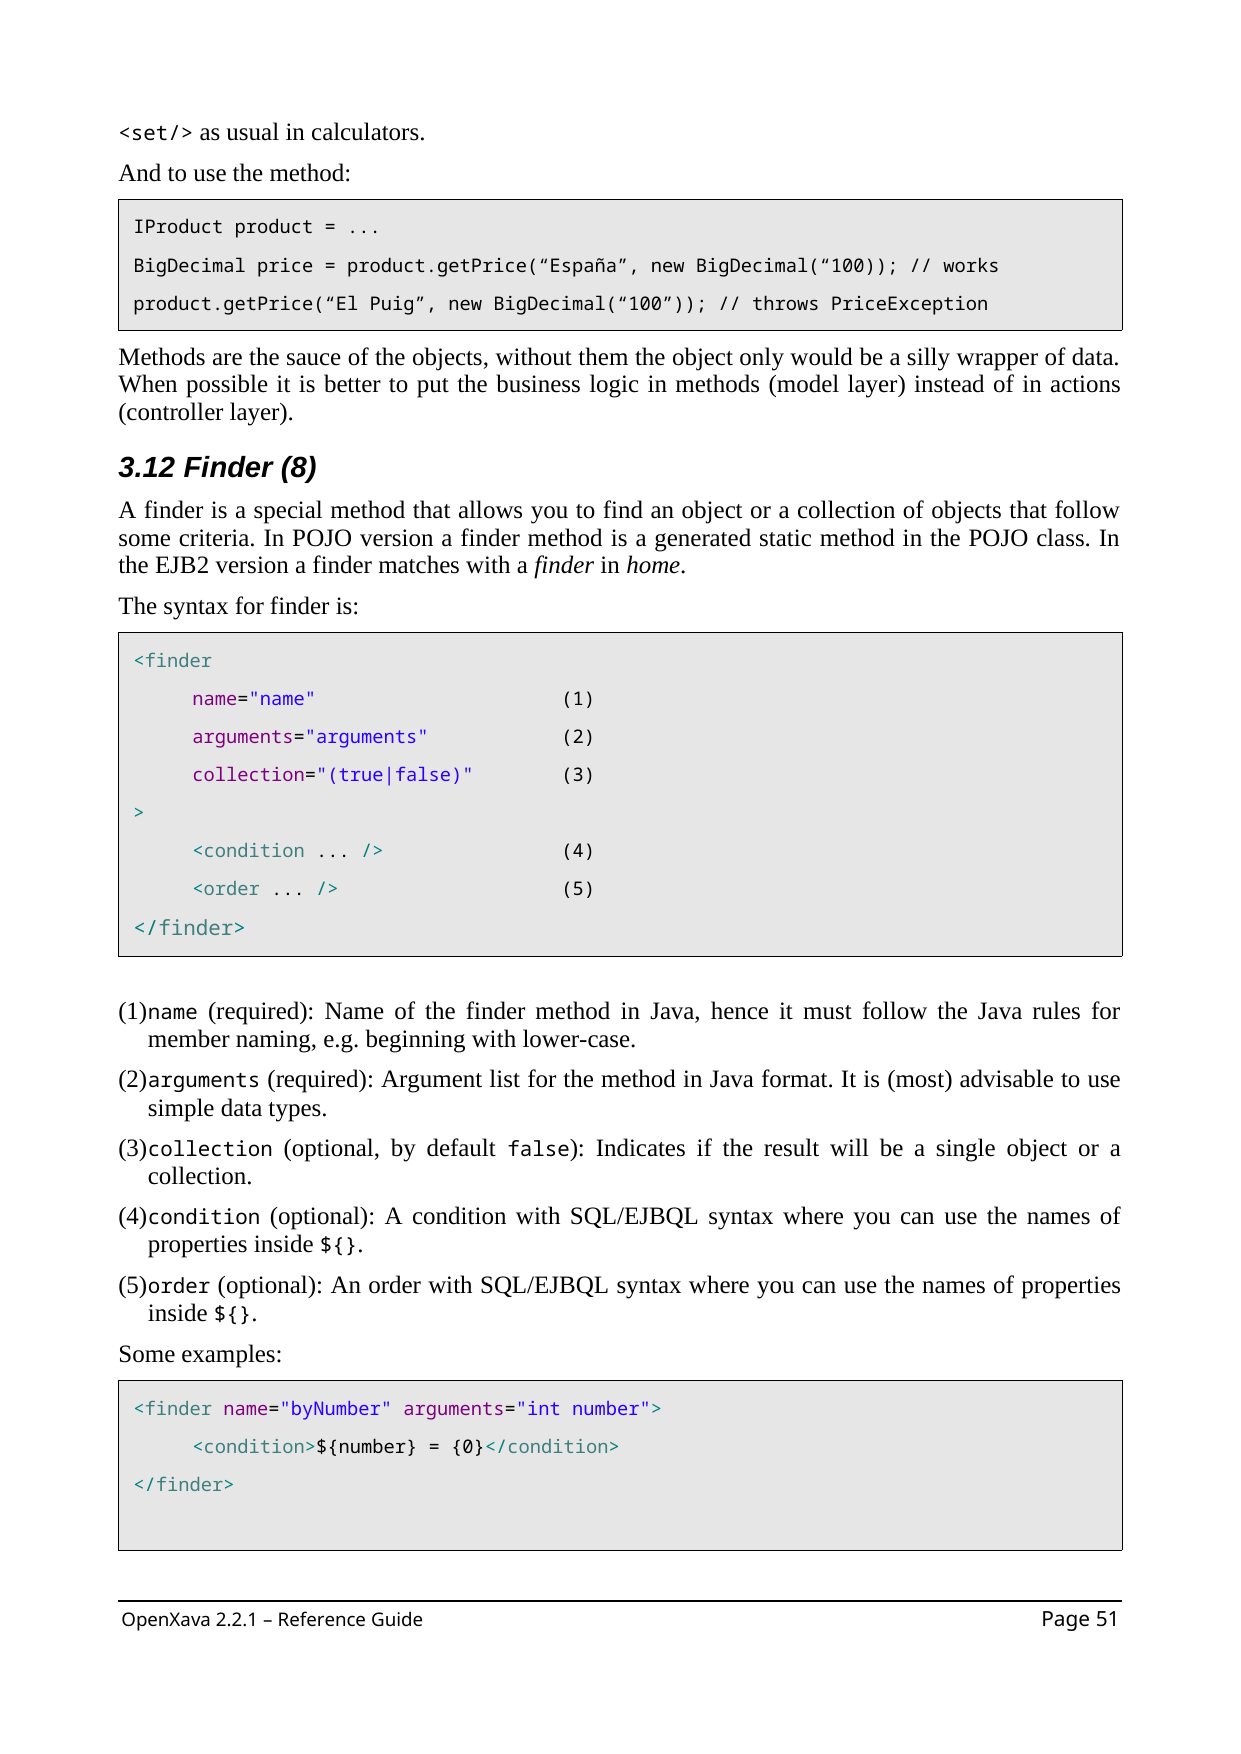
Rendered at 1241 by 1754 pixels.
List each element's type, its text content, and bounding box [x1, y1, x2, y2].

text <condition ... /> (4) [119, 822, 1122, 860]
text Methods are the sauce of the objects, without them the object only would be a silly wrapper of data. When possible it is better to put the business logic in methods (model layer) instead of in actions (controller layer). [118, 343, 1122, 426]
subtitle Finder (8) [118, 451, 1122, 484]
text <finder name="byNumber" arguments="int number"> [119, 1381, 1122, 1418]
text <condition>${number} = {0}</condition> [119, 1418, 1122, 1456]
list name (required): Name of the finder method in Java, hence it must follow the Java rules for member naming, e.g. beginning with lower-case. [118, 997, 1122, 1053]
text </finder> [119, 898, 1122, 956]
text </finder> [119, 1456, 1122, 1494]
text And to use the method: [118, 159, 1122, 187]
list order (optional): An order with SQL/EJBQL syntax where you can use the names of properties inside ${}. [118, 1271, 1122, 1328]
text product.getPrice(“El Puig”, new BigDecimal(“100”)); // throws PriceException [119, 275, 1122, 330]
text collection="(true|false)" (3) [119, 746, 1122, 784]
text arguments="arguments" (2) [119, 708, 1122, 746]
text > [119, 784, 1122, 822]
list condition (optional): A condition with SQL/EJBQL syntax where you can use the names of properties inside ${}. [118, 1202, 1122, 1259]
text The syntax for finder is: [118, 592, 1122, 619]
list collection (optional, by default false): Indicates if the result will be a single object or a collection. [118, 1134, 1122, 1190]
text IProduct product = ... [119, 200, 1122, 237]
text <set/> as usual in calculators. [118, 118, 1122, 146]
text A finder is a special method that allows you to find an object or a collection of objects that follow some criteria. In POJO version a finder method is a generated static method in the POJO class. In the EJB2 version a finder matches with a finder in home. [118, 496, 1122, 579]
text <finder [119, 633, 1122, 670]
text BigDecimal price = product.getPrice(“España”, new BigDecimal(“100)); // works [119, 237, 1122, 275]
text <order ... /> (5) [119, 860, 1122, 898]
text name="name" (1) [119, 670, 1122, 708]
text Some examples: [118, 1340, 1122, 1368]
list arguments (required): Argument list for the method in Java format. It is (most) advisable to use simple data types. [118, 1065, 1122, 1121]
